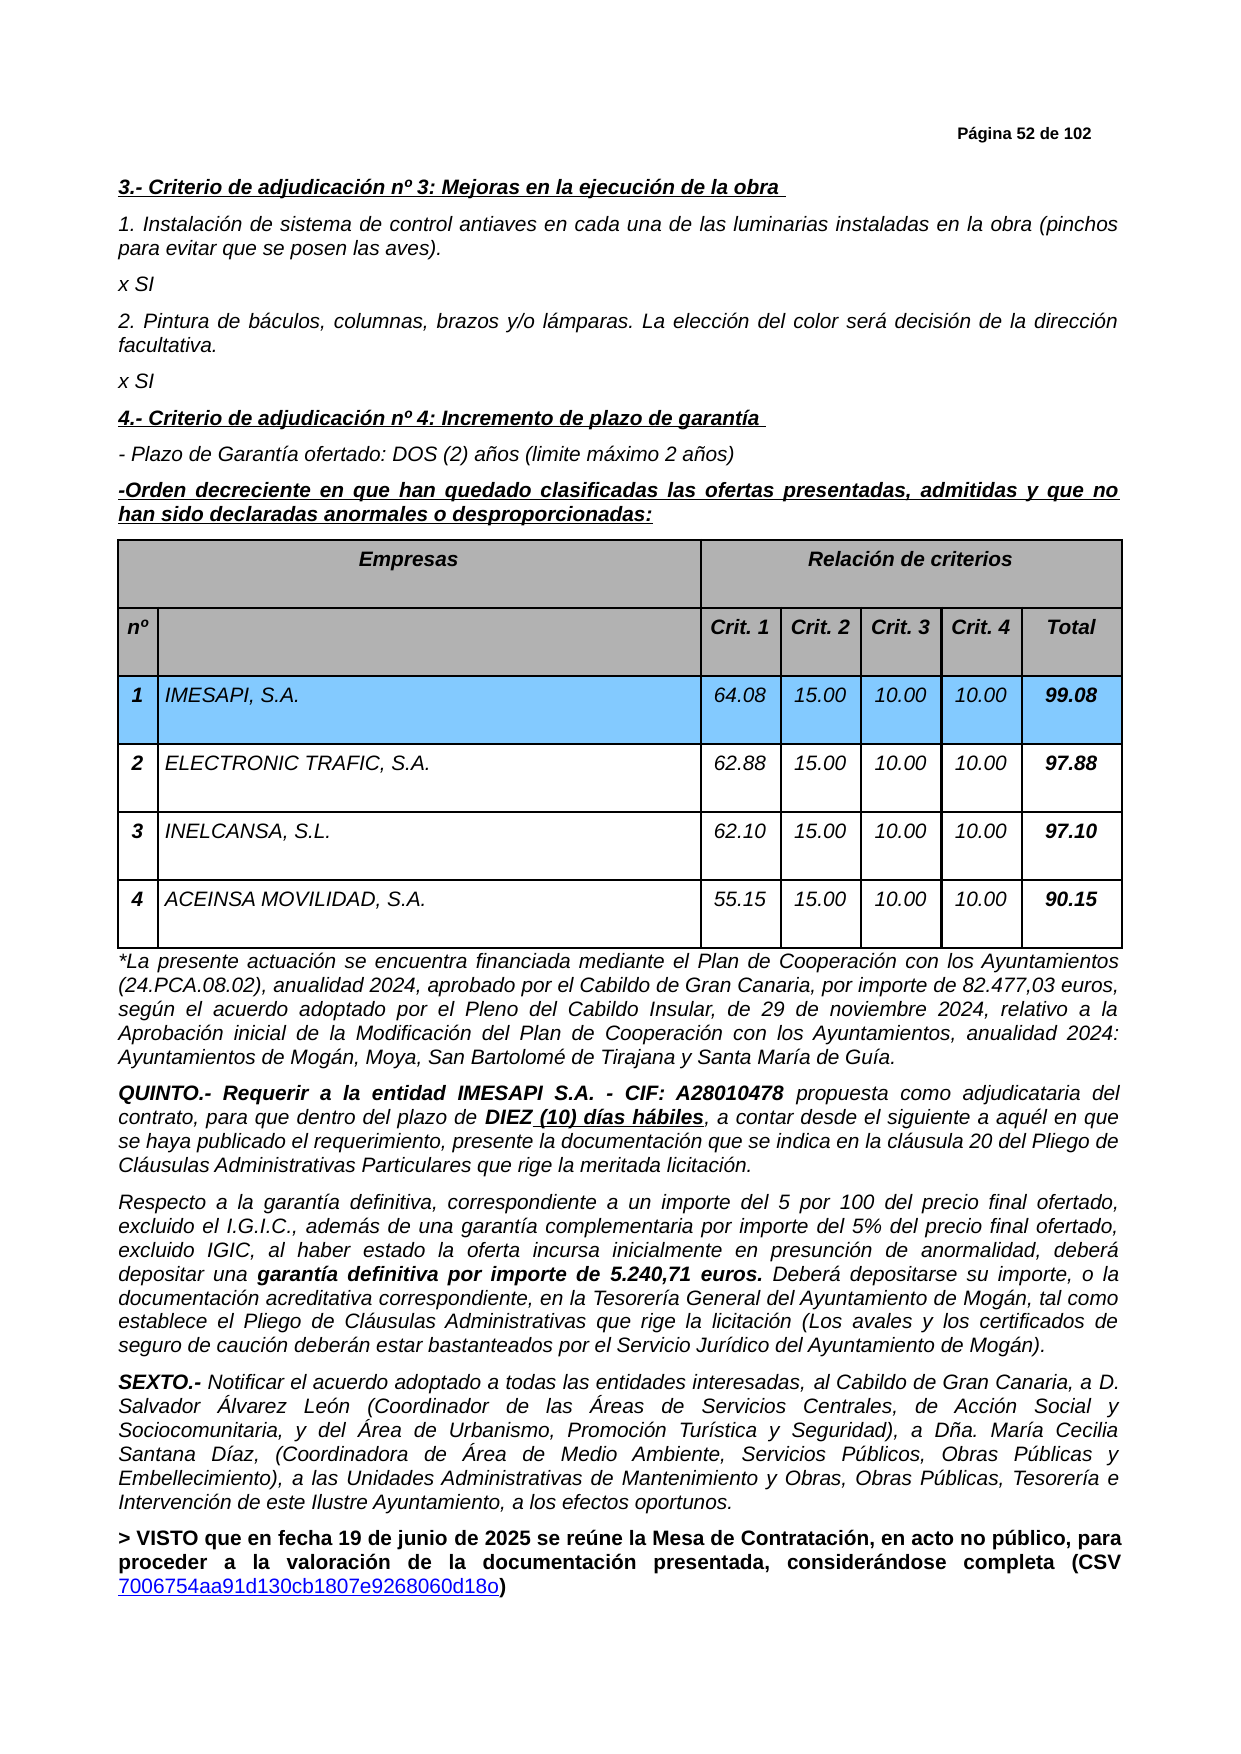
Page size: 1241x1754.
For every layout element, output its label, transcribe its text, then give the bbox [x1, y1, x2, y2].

table_cell 97,88 [1023, 745, 1121, 811]
table_header Empresas [119, 541, 700, 607]
table_cell Crit. 1 [702, 609, 780, 675]
table_cell [159, 609, 700, 675]
table_cell 64,08 [702, 677, 780, 743]
table_cell 10,00 [943, 881, 1021, 947]
text > VISTO que en fecha 19 de junio de 2025 se reúne la Mesa de Contratación, en acto no público, para proceder a la valoración de la documentación presentada, considerándose completa (CSV 7006754aa91d130cb1807e9268060d18o) [118, 1526, 1122, 1598]
text QUINTO.- Requerir a la entidad IMESAPI S.A. - CIF: A28010478 propuesta como adjudicataria del contrato, para que dentro del plazo de DIEZ (10) días hábiles, a contar desde el siguiente a aquél en que se haya publicado el requerimiento, presente la documentación que se indica en la cláusula 20 del Pliego de Cláusulas Administrativas Particulares que rige la meritada licitación. [118, 1081, 1122, 1177]
table_cell Total [1023, 609, 1121, 675]
text - Plazo de Garantía ofertado: DOS (2) años (limite máximo 2 años) [118, 442, 1122, 466]
table_cell 10,00 [943, 677, 1021, 743]
text 2. Pintura de báculos, columnas, brazos y/o lámparas. La elección del color será decisión de la dirección facultativa. [118, 308, 1122, 356]
table_cell Crit. 2 [782, 609, 860, 675]
table_cell INELCANSA, S.L. [159, 813, 700, 879]
table_cell 62,10 [702, 813, 780, 879]
table_cell 10,00 [943, 745, 1021, 811]
table_cell ACEINSA MOVILIDAD, S.A. [159, 881, 700, 947]
text x SI [118, 369, 1122, 393]
table_cell 1 [119, 677, 157, 743]
table_cell 62,88 [702, 745, 780, 811]
table_cell 10,00 [862, 677, 940, 743]
table_cell 99,08 [1023, 677, 1121, 743]
table_cell 15,00 [782, 745, 860, 811]
table_cell 90,15 [1023, 881, 1121, 947]
table_cell 97,10 [1023, 813, 1121, 879]
table_cell 10,00 [862, 813, 940, 879]
table_cell 2 [119, 745, 157, 811]
text Respecto a la garantía definitiva, correspondiente a un importe del 5 por 100 del precio final ofertado, excluido el I.G.I.C., además de una garantía complementaria por importe del 5% del precio final ofertado, excluido IGIC, al haber estado la oferta incursa inicialmente en presunción de anormalidad, deberá depositar una garantía definitiva por importe de 5.240,71 euros. Deberá depositarse su importe, o la documentación acreditativa correspondiente, en la Tesorería General del Ayuntamiento de Mogán, tal como establece el Pliego de Cláusulas Administrativas que rige la licitación (Los avales y los certificados de seguro de caución deberán estar bastanteados por el Servicio Jurídico del Ayuntamiento de Mogán). [118, 1189, 1122, 1357]
table_cell Crit. 4 [943, 609, 1021, 675]
text x SI [118, 272, 1122, 296]
text *La presente actuación se encuentra financiada mediante el Plan de Cooperación con los Ayuntamientos (24.PCA.08.02), anualidad 2024, aprobado por el Cabildo de Gran Canaria, por importe de 82.477,03 euros, según el acuerdo adoptado por el Pleno del Cabildo Insular, de 29 de noviembre 2024, relativo a la Aprobación inicial de la Modificación del Plan de Cooperación con los Ayuntamientos, anualidad 2024: Ayuntamientos de Mogán, Moya, San Bartolomé de Tirajana y Santa María de Guía. [118, 949, 1122, 1069]
table_cell 15,00 [782, 677, 860, 743]
table_cell 15,00 [782, 881, 860, 947]
text 1. Instalación de sistema de control antiaves en cada una de las luminarias instaladas en la obra (pinchos para evitar que se posen las aves). [118, 212, 1122, 259]
table_cell IMESAPI, S.A. [159, 677, 700, 743]
table_cell 10,00 [943, 813, 1021, 879]
table_cell nº [119, 609, 157, 675]
text 3.- Criterio de adjudicación nº 3: Mejoras en la ejecución de la obra [118, 175, 1122, 199]
table_header Relación de criterios [702, 541, 1121, 607]
table_cell ELECTRONIC TRAFIC, S.A. [159, 745, 700, 811]
text 4.- Criterio de adjudicación nº 4: Incremento de plazo de garantía [118, 405, 1122, 429]
text -Orden decreciente en que han quedado clasificadas las ofertas presentadas, admitidas y que no han sido declaradas anormales o desproporcionadas: [118, 478, 1122, 526]
table_cell 10,00 [862, 881, 940, 947]
table_cell 10,00 [862, 745, 940, 811]
table_cell 55,15 [702, 881, 780, 947]
table_cell 3 [119, 813, 157, 879]
text SEXTO.- Notificar el acuerdo adoptado a todas las entidades interesadas, al Cabildo de Gran Canaria, a D. Salvador Álvarez León (Coordinador de las Áreas de Servicios Centrales, de Acción Social y Sociocomunitaria, y del Área de Urbanismo, Promoción Turística y Seguridad), a Dña. María Cecilia Santana Díaz, (Coordinadora de Área de Medio Ambiente, Servicios Públicos, Obras Públicas y Embellecimiento), a las Unidades Administrativas de Mantenimiento y Obras, Obras Públicas, Tesorería e Intervención de este Ilustre Ayuntamiento, a los efectos oportunos. [118, 1370, 1122, 1513]
table_cell 15,00 [782, 813, 860, 879]
table_cell 4 [119, 881, 157, 947]
table_cell Crit. 3 [862, 609, 940, 675]
